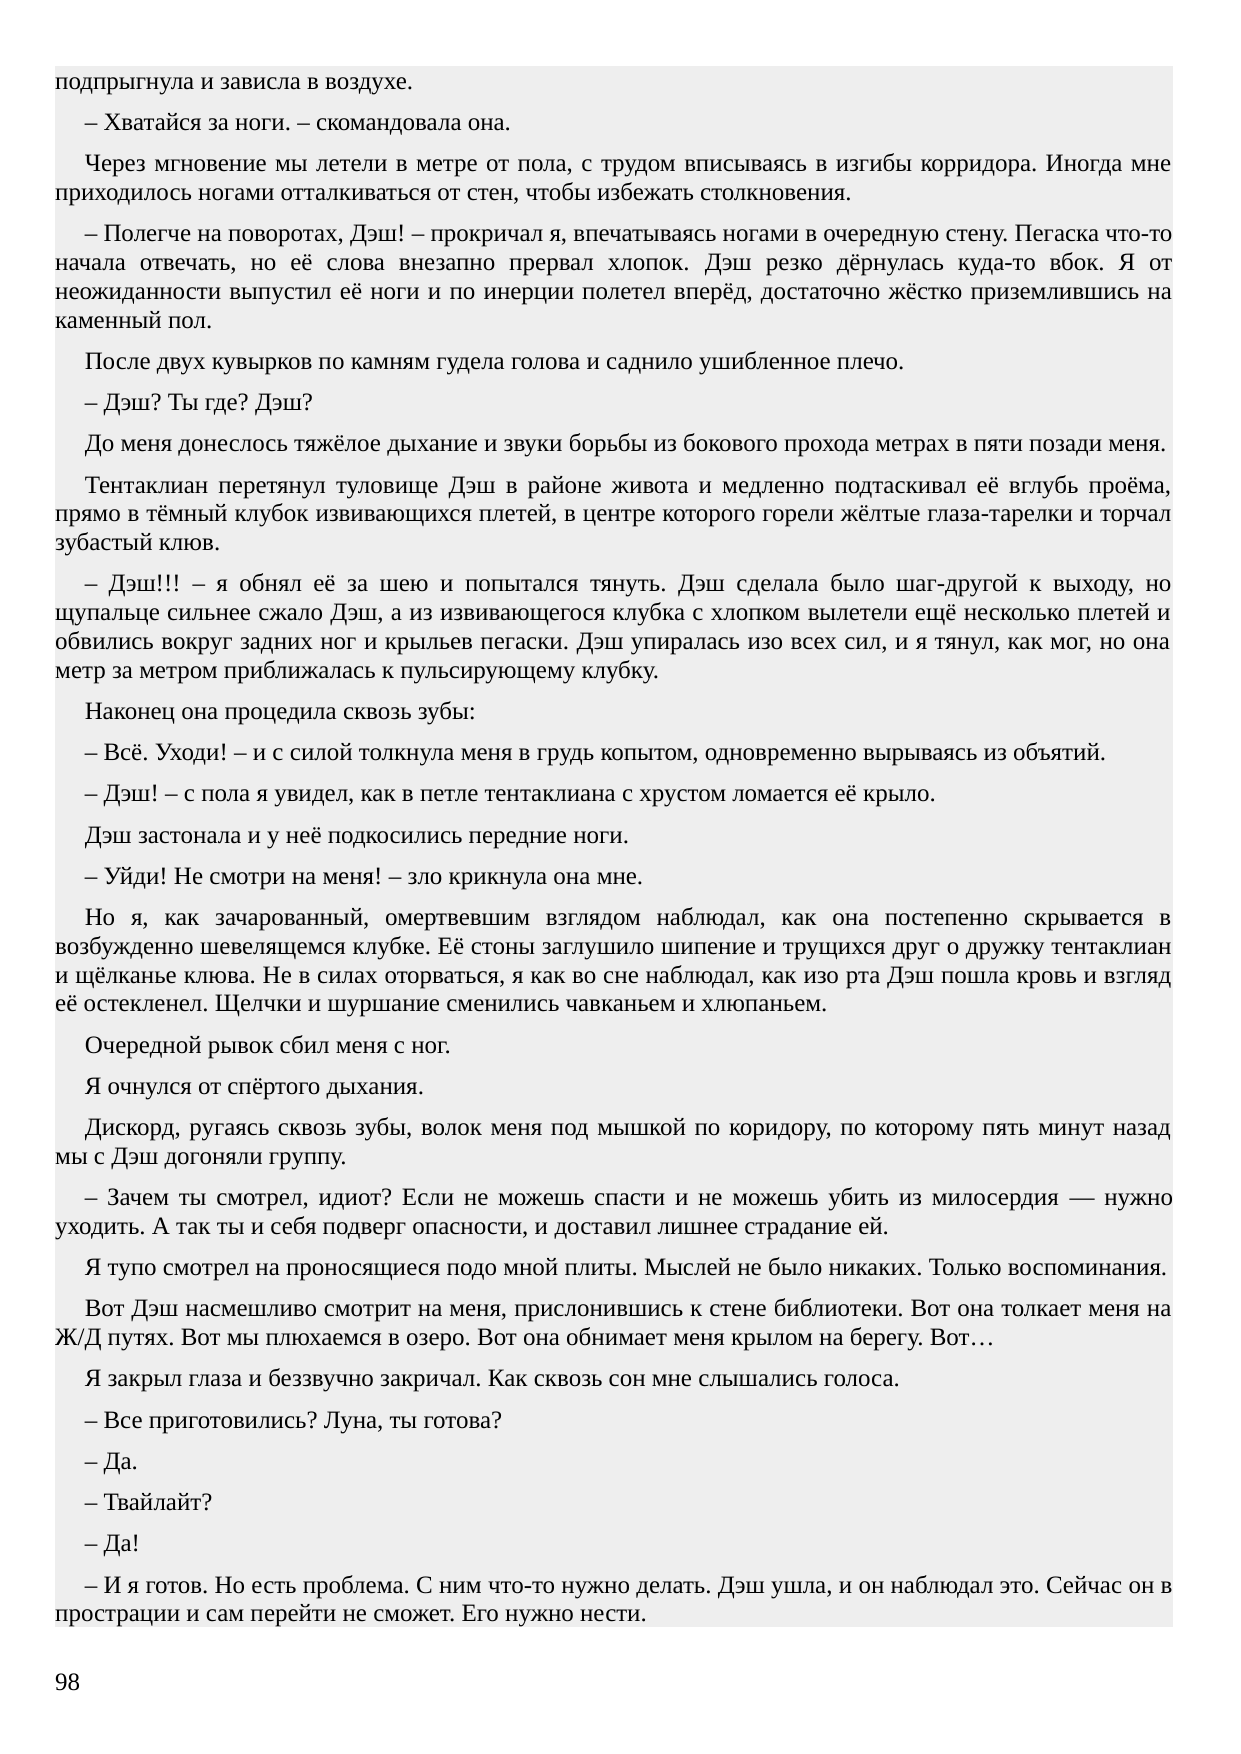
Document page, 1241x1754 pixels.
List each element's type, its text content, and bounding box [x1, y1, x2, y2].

text Дэш застонала и у неё подкосились передние ноги. [55, 820, 1173, 848]
text После двух кувырков по камням гудела голова и саднило ушибленное плечо. [55, 346, 1173, 375]
text – Зачем ты смотрел, идиот? Если не можешь спасти и не можешь убить из милосердия — нужно уходить. А так ты и себя подверг опасности, и доставил лишнее страдание ей. [55, 1182, 1173, 1240]
text – Хватайся за ноги. – скомандовала она. [55, 107, 1173, 136]
text – Дэш? Ты где? Дэш? [55, 387, 1173, 416]
text Я очнулся от спёртого дыхания. [55, 1071, 1173, 1100]
text – Да. [55, 1446, 1173, 1475]
text Вот Дэш насмешливо смотрит на меня, прислонившись к стене библиотеки. Вот она толкает меня на Ж/Д путях. Вот мы плюхаемся в озеро. Вот она обнимает меня крылом на берегу. Вот… [55, 1293, 1173, 1351]
text Тентаклиан перетянул туловище Дэш в районе живота и медленно подтаскивал её вглубь проёма, прямо в тёмный клубок извивающихся плетей, в центре которого горели жёлтые глаза-тарелки и торчал зубастый клюв. [55, 470, 1173, 556]
text – Твайлайт? [55, 1487, 1173, 1516]
text Дискорд, ругаясь сквозь зубы, волок меня под мышкой по коридору, по которому пять минут назад мы с Дэш догоняли группу. [55, 1112, 1173, 1170]
text – Дэш!!! – я обнял её за шею и попытался тянуть. Дэш сделала было шаг-другой к выходу, но щупальце сильнее сжало Дэш, а из извивающегося клубка с хлопком вылетели ещё несколько плетей и обвились вокруг задних ног и крыльев пегаски. Дэш упиралась изо всех сил, и я тянул, как мог, но она метр за метром приближалась к пульсирующему клубку. [55, 568, 1173, 683]
text Наконец она процедила сквозь зубы: [55, 696, 1173, 725]
text – Уйди! Не смотри на меня! – зло крикнула она мне. [55, 861, 1173, 890]
text Но я, как зачарованный, омертвевшим взглядом наблюдал, как она постепенно скрывается в возбужденно шевелящемся клубке. Её стоны заглушило шипение и трущихся друг о дружку тентаклиан и щёлканье клюва. Не в силах оторваться, я как во сне наблюдал, как изо рта Дэш пошла кровь и взгляд её остекленел. Щелчки и шуршание сменились чавканьем и хлюпаньем. [55, 902, 1173, 1017]
text Через мгновение мы летели в метре от пола, с трудом вписываясь в изгибы корридора. Иногда мне приходилось ногами отталкиваться от стен, чтобы избежать столкновения. [55, 148, 1173, 206]
text – Всё. Уходи! – и с силой толкнула меня в грудь копытом, одновременно вырываясь из объятий. [55, 737, 1173, 766]
text До меня донеслось тяжёлое дыхание и звуки борьбы из бокового прохода метрах в пяти позади меня. [55, 428, 1173, 457]
text Я тупо смотрел на проносящиеся подо мной плиты. Мыслей не было никаких. Только воспоминания. [55, 1252, 1173, 1281]
text – И я готов. Но есть проблема. С ним что-то нужно делать. Дэш ушла, и он наблюдал это. Сейчас он в прострации и сам перейти не сможет. Его нужно нести. [55, 1570, 1173, 1627]
text – Полегче на поворотах, Дэш! – прокричал я, впечатываясь ногами в очередную стену. Пегаска что-то начала отвечать, но её слова внезапно прервал хлопок. Дэш резко дёрнулась куда-то вбок. Я от неожиданности выпустил её ноги и по инерции полетел вперёд, достаточно жёстко приземлившись на каменный пол. [55, 218, 1173, 333]
text – Да! [55, 1528, 1173, 1557]
text – Все приготовились? Луна, ты готова? [55, 1405, 1173, 1433]
text Очередной рывок сбил меня с ног. [55, 1030, 1173, 1058]
text подпрыгнула и зависла в воздухе. [55, 66, 1173, 95]
text – Дэш! – с пола я увидел, как в петле тентаклиана с хрустом ломается её крыло. [55, 778, 1173, 807]
text Я закрыл глаза и беззвучно закричал. Как сквозь сон мне слышались голоса. [55, 1363, 1173, 1392]
